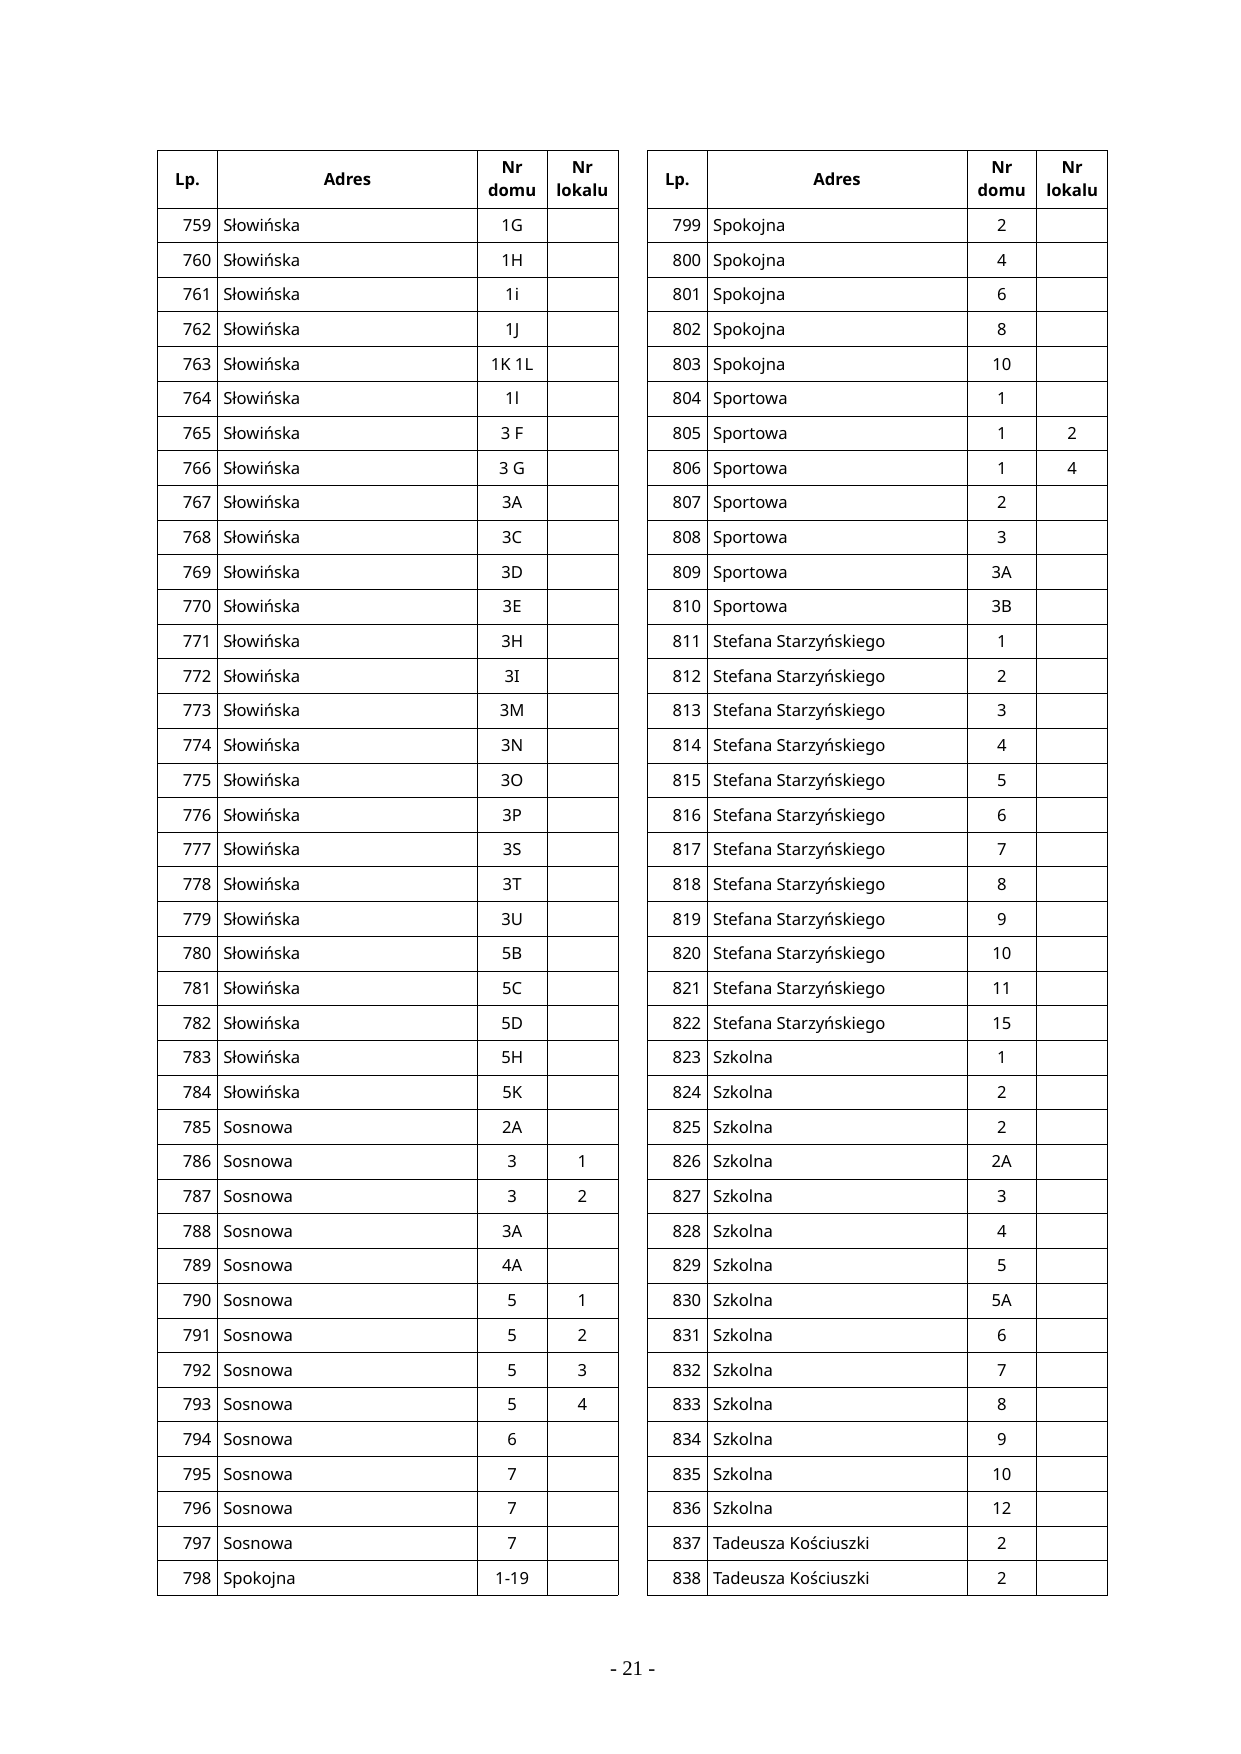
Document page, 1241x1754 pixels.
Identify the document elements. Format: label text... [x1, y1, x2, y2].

table_cell 2 [548, 1319, 618, 1352]
table_cell 776 [158, 798, 217, 832]
table_cell [548, 1457, 618, 1491]
table_cell 772 [158, 659, 217, 693]
table_cell 760 [158, 243, 217, 277]
table_cell Słowińska [218, 833, 477, 866]
table_cell 2 [548, 1180, 618, 1213]
table_cell 828 [648, 1214, 707, 1248]
table_cell 3T [478, 867, 547, 901]
table_cell 4 [968, 1214, 1036, 1248]
table_cell [548, 902, 618, 936]
table_cell 2 [968, 486, 1036, 519]
table_cell [1037, 1041, 1107, 1074]
table_cell 835 [648, 1457, 707, 1491]
table_cell [548, 1492, 618, 1526]
table_cell Szkolna [708, 1180, 967, 1213]
table_cell Słowińska [218, 902, 477, 936]
table_cell 3D [478, 555, 547, 589]
table_cell 1 [968, 382, 1036, 416]
table_cell 3 G [478, 451, 547, 485]
table_cell 787 [158, 1180, 217, 1213]
table_cell [1037, 902, 1107, 936]
table_cell Spokojna [708, 347, 967, 381]
table_cell Sosnowa [218, 1527, 477, 1560]
table_cell 778 [158, 867, 217, 901]
table_cell 811 [648, 625, 707, 658]
table_cell 807 [648, 486, 707, 519]
table_cell 9 [968, 1422, 1036, 1456]
table_cell [548, 867, 618, 901]
table_cell 15 [968, 1006, 1036, 1040]
table_cell 1 [548, 1145, 618, 1179]
table_cell Sosnowa [218, 1388, 477, 1421]
table_cell [548, 833, 618, 866]
table_cell [548, 1214, 618, 1248]
table_cell [1037, 1527, 1107, 1560]
table_cell Słowińska [218, 486, 477, 519]
table_cell [548, 1527, 618, 1560]
table_cell 800 [648, 243, 707, 277]
table_cell 3 [478, 1180, 547, 1213]
table_cell 4 [1037, 451, 1107, 485]
table_cell 759 [158, 209, 217, 242]
table_cell 801 [648, 278, 707, 311]
table_cell 830 [648, 1284, 707, 1317]
table_cell Stefana Starzyńskiego [708, 694, 967, 728]
table_cell [548, 209, 618, 242]
table_cell 6 [478, 1422, 547, 1456]
table_cell 4A [478, 1249, 547, 1283]
table_cell [548, 1561, 618, 1595]
table_cell [548, 694, 618, 728]
table_header Nr lokalu [548, 151, 618, 207]
table_cell 802 [648, 312, 707, 346]
table_cell 775 [158, 764, 217, 797]
table_cell 7 [478, 1457, 547, 1491]
table_cell Stefana Starzyńskiego [708, 833, 967, 866]
table_cell 1 [968, 1041, 1036, 1074]
table_cell 3U [478, 902, 547, 936]
table_cell 763 [158, 347, 217, 381]
table_cell 814 [648, 729, 707, 762]
table_cell Słowińska [218, 209, 477, 242]
table_cell Sportowa [708, 486, 967, 519]
table_cell 833 [648, 1388, 707, 1421]
table_cell Spokojna [708, 278, 967, 311]
table_cell 813 [648, 694, 707, 728]
table_cell Słowińska [218, 729, 477, 762]
table_cell [1037, 1388, 1107, 1421]
table_cell [548, 590, 618, 624]
table_cell [548, 278, 618, 311]
table_cell 5 [478, 1284, 547, 1317]
table_cell 803 [648, 347, 707, 381]
table_cell Spokojna [218, 1561, 477, 1595]
table_cell Szkolna [708, 1457, 967, 1491]
table_cell Stefana Starzyńskiego [708, 798, 967, 832]
table_cell [548, 1006, 618, 1040]
table_cell 4 [968, 729, 1036, 762]
table_header Nr domu [968, 151, 1036, 207]
table_cell 781 [158, 972, 217, 1005]
table_cell 5A [968, 1284, 1036, 1317]
table_cell 791 [158, 1319, 217, 1352]
table_cell 777 [158, 833, 217, 866]
table_cell Słowińska [218, 521, 477, 554]
table_cell 817 [648, 833, 707, 866]
table_cell Sportowa [708, 521, 967, 554]
table_cell Słowińska [218, 972, 477, 1005]
table_cell 2 [968, 1076, 1036, 1109]
table_cell Sosnowa [218, 1284, 477, 1317]
table_cell 5H [478, 1041, 547, 1074]
table_cell [1037, 694, 1107, 728]
table_cell 3P [478, 798, 547, 832]
table_cell [1037, 798, 1107, 832]
table_cell 825 [648, 1110, 707, 1144]
table_header Adres [708, 151, 967, 207]
table_cell [548, 451, 618, 485]
table_cell 5B [478, 937, 547, 971]
table_cell 6 [968, 278, 1036, 311]
table_cell [1037, 833, 1107, 866]
table_cell [1037, 867, 1107, 901]
table_cell Tadeusza Kościuszki [708, 1561, 967, 1595]
table_cell 784 [158, 1076, 217, 1109]
table_cell Sportowa [708, 555, 967, 589]
table_cell [548, 937, 618, 971]
table_cell 2A [968, 1145, 1036, 1179]
table_cell 1 [548, 1284, 618, 1317]
table_cell Słowińska [218, 1076, 477, 1109]
table_header Lp. [158, 151, 217, 207]
table_cell 1G [478, 209, 547, 242]
table_cell 3A [478, 486, 547, 519]
table_cell 1l [478, 382, 547, 416]
table_cell 797 [158, 1527, 217, 1560]
table_cell 819 [648, 902, 707, 936]
table_cell 3A [478, 1214, 547, 1248]
table_cell 3 [968, 694, 1036, 728]
table_cell Szkolna [708, 1110, 967, 1144]
table_cell 5 [478, 1388, 547, 1421]
table_cell 790 [158, 1284, 217, 1317]
table_cell Szkolna [708, 1319, 967, 1352]
table_cell 11 [968, 972, 1036, 1005]
table_cell 774 [158, 729, 217, 762]
table_cell 837 [648, 1527, 707, 1560]
table_cell Sosnowa [218, 1422, 477, 1456]
table_cell Stefana Starzyńskiego [708, 937, 967, 971]
table_cell 761 [158, 278, 217, 311]
table_cell [1037, 1319, 1107, 1352]
table_cell 810 [648, 590, 707, 624]
table_cell Szkolna [708, 1422, 967, 1456]
table_cell Słowińska [218, 764, 477, 797]
table_cell [1037, 1353, 1107, 1387]
table_cell [548, 1249, 618, 1283]
table_cell [1037, 1561, 1107, 1595]
table_cell 2 [968, 209, 1036, 242]
table_cell 808 [648, 521, 707, 554]
table_cell [1037, 1110, 1107, 1144]
table_cell 2 [1037, 417, 1107, 450]
table_cell [1037, 972, 1107, 1005]
table_cell Słowińska [218, 659, 477, 693]
table_cell [1037, 659, 1107, 693]
table_cell 3N [478, 729, 547, 762]
table_cell Stefana Starzyńskiego [708, 972, 967, 1005]
table_cell [1037, 1145, 1107, 1179]
table_cell Szkolna [708, 1214, 967, 1248]
table_cell Słowińska [218, 347, 477, 381]
table_cell 836 [648, 1492, 707, 1526]
table_cell [1037, 590, 1107, 624]
table_cell 1H [478, 243, 547, 277]
table_cell 2 [968, 1110, 1036, 1144]
table_cell Słowińska [218, 243, 477, 277]
table_cell 829 [648, 1249, 707, 1283]
table_cell Szkolna [708, 1353, 967, 1387]
table_cell 8 [968, 1388, 1036, 1421]
table_cell 2 [968, 1561, 1036, 1595]
table_cell Szkolna [708, 1041, 967, 1074]
table_cell 823 [648, 1041, 707, 1074]
table_cell 2 [968, 659, 1036, 693]
table_cell 10 [968, 1457, 1036, 1491]
table_cell 792 [158, 1353, 217, 1387]
table_cell 812 [648, 659, 707, 693]
table_cell Stefana Starzyńskiego [708, 764, 967, 797]
table_cell [1037, 729, 1107, 762]
table_cell Sosnowa [218, 1319, 477, 1352]
table_cell Szkolna [708, 1388, 967, 1421]
table_cell [1037, 1076, 1107, 1109]
table_cell 769 [158, 555, 217, 589]
table_cell 782 [158, 1006, 217, 1040]
table_cell [548, 659, 618, 693]
table_cell Słowińska [218, 590, 477, 624]
table_cell [1037, 382, 1107, 416]
table_cell Stefana Starzyńskiego [708, 867, 967, 901]
table_cell 3O [478, 764, 547, 797]
table_cell 7 [968, 1353, 1036, 1387]
table_cell Sportowa [708, 417, 967, 450]
table_cell Stefana Starzyńskiego [708, 1006, 967, 1040]
table_cell [1037, 243, 1107, 277]
table_cell 3 [968, 1180, 1036, 1213]
table_cell 786 [158, 1145, 217, 1179]
table_cell 1 [968, 417, 1036, 450]
table_cell 809 [648, 555, 707, 589]
table_cell Szkolna [708, 1492, 967, 1526]
table_cell Sosnowa [218, 1457, 477, 1491]
table_cell Spokojna [708, 209, 967, 242]
table_cell 4 [548, 1388, 618, 1421]
table_cell Stefana Starzyńskiego [708, 902, 967, 936]
table_cell [1037, 625, 1107, 658]
table_cell Słowińska [218, 451, 477, 485]
table_cell 779 [158, 902, 217, 936]
table_cell [548, 243, 618, 277]
table_cell [548, 555, 618, 589]
table_cell 798 [158, 1561, 217, 1595]
table_cell [1037, 278, 1107, 311]
table_cell Sosnowa [218, 1214, 477, 1248]
table_cell Stefana Starzyńskiego [708, 659, 967, 693]
table_cell [1037, 764, 1107, 797]
table_cell 838 [648, 1561, 707, 1595]
table_cell [548, 417, 618, 450]
table_cell 799 [648, 209, 707, 242]
table_cell 3E [478, 590, 547, 624]
table_cell Słowińska [218, 1041, 477, 1074]
table_cell 820 [648, 937, 707, 971]
table_cell 5 [478, 1319, 547, 1352]
table_cell 2A [478, 1110, 547, 1144]
table_cell 5D [478, 1006, 547, 1040]
table_cell 1 [968, 451, 1036, 485]
table_cell Stefana Starzyńskiego [708, 729, 967, 762]
table_cell 1 [968, 625, 1036, 658]
table_cell 765 [158, 417, 217, 450]
table_cell 12 [968, 1492, 1036, 1526]
table_cell Sportowa [708, 382, 967, 416]
table_cell [1037, 1422, 1107, 1456]
table_cell 7 [478, 1527, 547, 1560]
table_cell 3 [968, 521, 1036, 554]
table_cell 7 [968, 833, 1036, 866]
table_cell [1037, 1492, 1107, 1526]
table_cell 3 F [478, 417, 547, 450]
table_cell 816 [648, 798, 707, 832]
table_cell Sosnowa [218, 1145, 477, 1179]
table_cell 788 [158, 1214, 217, 1248]
table_cell Spokojna [708, 243, 967, 277]
table_cell [548, 764, 618, 797]
table_cell 762 [158, 312, 217, 346]
table_cell 1-19 [478, 1561, 547, 1595]
table_cell 8 [968, 312, 1036, 346]
table_cell 834 [648, 1422, 707, 1456]
table_cell [548, 625, 618, 658]
table_cell [548, 382, 618, 416]
table_cell 1K 1L [478, 347, 547, 381]
table_cell Słowińska [218, 694, 477, 728]
table_cell [1037, 521, 1107, 554]
table_cell Słowińska [218, 937, 477, 971]
table_cell 795 [158, 1457, 217, 1491]
table_cell Słowińska [218, 417, 477, 450]
table_cell 3 [478, 1145, 547, 1179]
table_cell [548, 1422, 618, 1456]
table_header Adres [218, 151, 477, 207]
table_cell 3H [478, 625, 547, 658]
table_cell Sosnowa [218, 1180, 477, 1213]
table_cell [548, 1110, 618, 1144]
table_cell Sosnowa [218, 1353, 477, 1387]
table_cell 796 [158, 1492, 217, 1526]
table_cell 804 [648, 382, 707, 416]
table_cell Szkolna [708, 1284, 967, 1317]
table_cell Sosnowa [218, 1110, 477, 1144]
table_cell Słowińska [218, 625, 477, 658]
table_cell 818 [648, 867, 707, 901]
table_cell Sosnowa [218, 1249, 477, 1283]
table_cell [548, 972, 618, 1005]
table_cell [548, 521, 618, 554]
table_cell [548, 312, 618, 346]
table_cell [1037, 1284, 1107, 1317]
table_cell 826 [648, 1145, 707, 1179]
table_cell 824 [648, 1076, 707, 1109]
table_cell 6 [968, 1319, 1036, 1352]
table_cell 821 [648, 972, 707, 1005]
table_cell 789 [158, 1249, 217, 1283]
table_cell 10 [968, 937, 1036, 971]
table_cell [1037, 937, 1107, 971]
table_cell [1037, 1457, 1107, 1491]
table_cell 780 [158, 937, 217, 971]
table_cell Stefana Starzyńskiego [708, 625, 967, 658]
table_cell [548, 798, 618, 832]
table_cell 815 [648, 764, 707, 797]
table_cell Słowińska [218, 867, 477, 901]
table_cell 5C [478, 972, 547, 1005]
table_cell 806 [648, 451, 707, 485]
table_cell Sportowa [708, 590, 967, 624]
table_cell 3C [478, 521, 547, 554]
table_cell 766 [158, 451, 217, 485]
table_cell 771 [158, 625, 217, 658]
table_cell [1037, 1249, 1107, 1283]
table_cell [1037, 1214, 1107, 1248]
table_cell 822 [648, 1006, 707, 1040]
table_cell Słowińska [218, 278, 477, 311]
table_cell Słowińska [218, 555, 477, 589]
table_cell 793 [158, 1388, 217, 1421]
table_cell 767 [158, 486, 217, 519]
table_cell 7 [478, 1492, 547, 1526]
table_header Nr lokalu [1037, 151, 1107, 207]
table_cell Słowińska [218, 1006, 477, 1040]
table_cell [1037, 555, 1107, 589]
table_cell 5 [478, 1353, 547, 1387]
table_header Nr domu [478, 151, 547, 207]
table_cell 10 [968, 347, 1036, 381]
table_cell Tadeusza Kościuszki [708, 1527, 967, 1560]
table_cell [548, 1076, 618, 1109]
table_cell Szkolna [708, 1249, 967, 1283]
table_cell Słowińska [218, 798, 477, 832]
table_cell [1037, 347, 1107, 381]
table_cell Sosnowa [218, 1492, 477, 1526]
table_cell 3A [968, 555, 1036, 589]
table_cell [1037, 209, 1107, 242]
table_cell 831 [648, 1319, 707, 1352]
table_cell 3M [478, 694, 547, 728]
table_cell 827 [648, 1180, 707, 1213]
table_cell 9 [968, 902, 1036, 936]
table_cell 794 [158, 1422, 217, 1456]
table_cell 3I [478, 659, 547, 693]
table_cell 773 [158, 694, 217, 728]
table_cell 5K [478, 1076, 547, 1109]
table_cell 770 [158, 590, 217, 624]
table_cell [1037, 486, 1107, 519]
table_cell 3B [968, 590, 1036, 624]
table_cell [548, 486, 618, 519]
table_cell 4 [968, 243, 1036, 277]
table_cell 768 [158, 521, 217, 554]
table_cell 5 [968, 1249, 1036, 1283]
table_cell 2 [968, 1527, 1036, 1560]
table_cell [1037, 1006, 1107, 1040]
table_cell Szkolna [708, 1145, 967, 1179]
table_cell Sportowa [708, 451, 967, 485]
table_cell 3 [548, 1353, 618, 1387]
table_header Lp. [648, 151, 707, 207]
table_cell Słowińska [218, 382, 477, 416]
table_cell 783 [158, 1041, 217, 1074]
table_cell 1J [478, 312, 547, 346]
table_cell [548, 729, 618, 762]
table_cell 5 [968, 764, 1036, 797]
table_cell 832 [648, 1353, 707, 1387]
table_cell [1037, 312, 1107, 346]
table_cell 805 [648, 417, 707, 450]
table_cell Szkolna [708, 1076, 967, 1109]
table_cell 764 [158, 382, 217, 416]
table_cell Słowińska [218, 312, 477, 346]
table_cell [548, 1041, 618, 1074]
table_cell 785 [158, 1110, 217, 1144]
table_cell [1037, 1180, 1107, 1213]
table_cell 1i [478, 278, 547, 311]
table_cell [548, 347, 618, 381]
table_cell 8 [968, 867, 1036, 901]
table_cell Spokojna [708, 312, 967, 346]
table_cell 6 [968, 798, 1036, 832]
table_cell 3S [478, 833, 547, 866]
